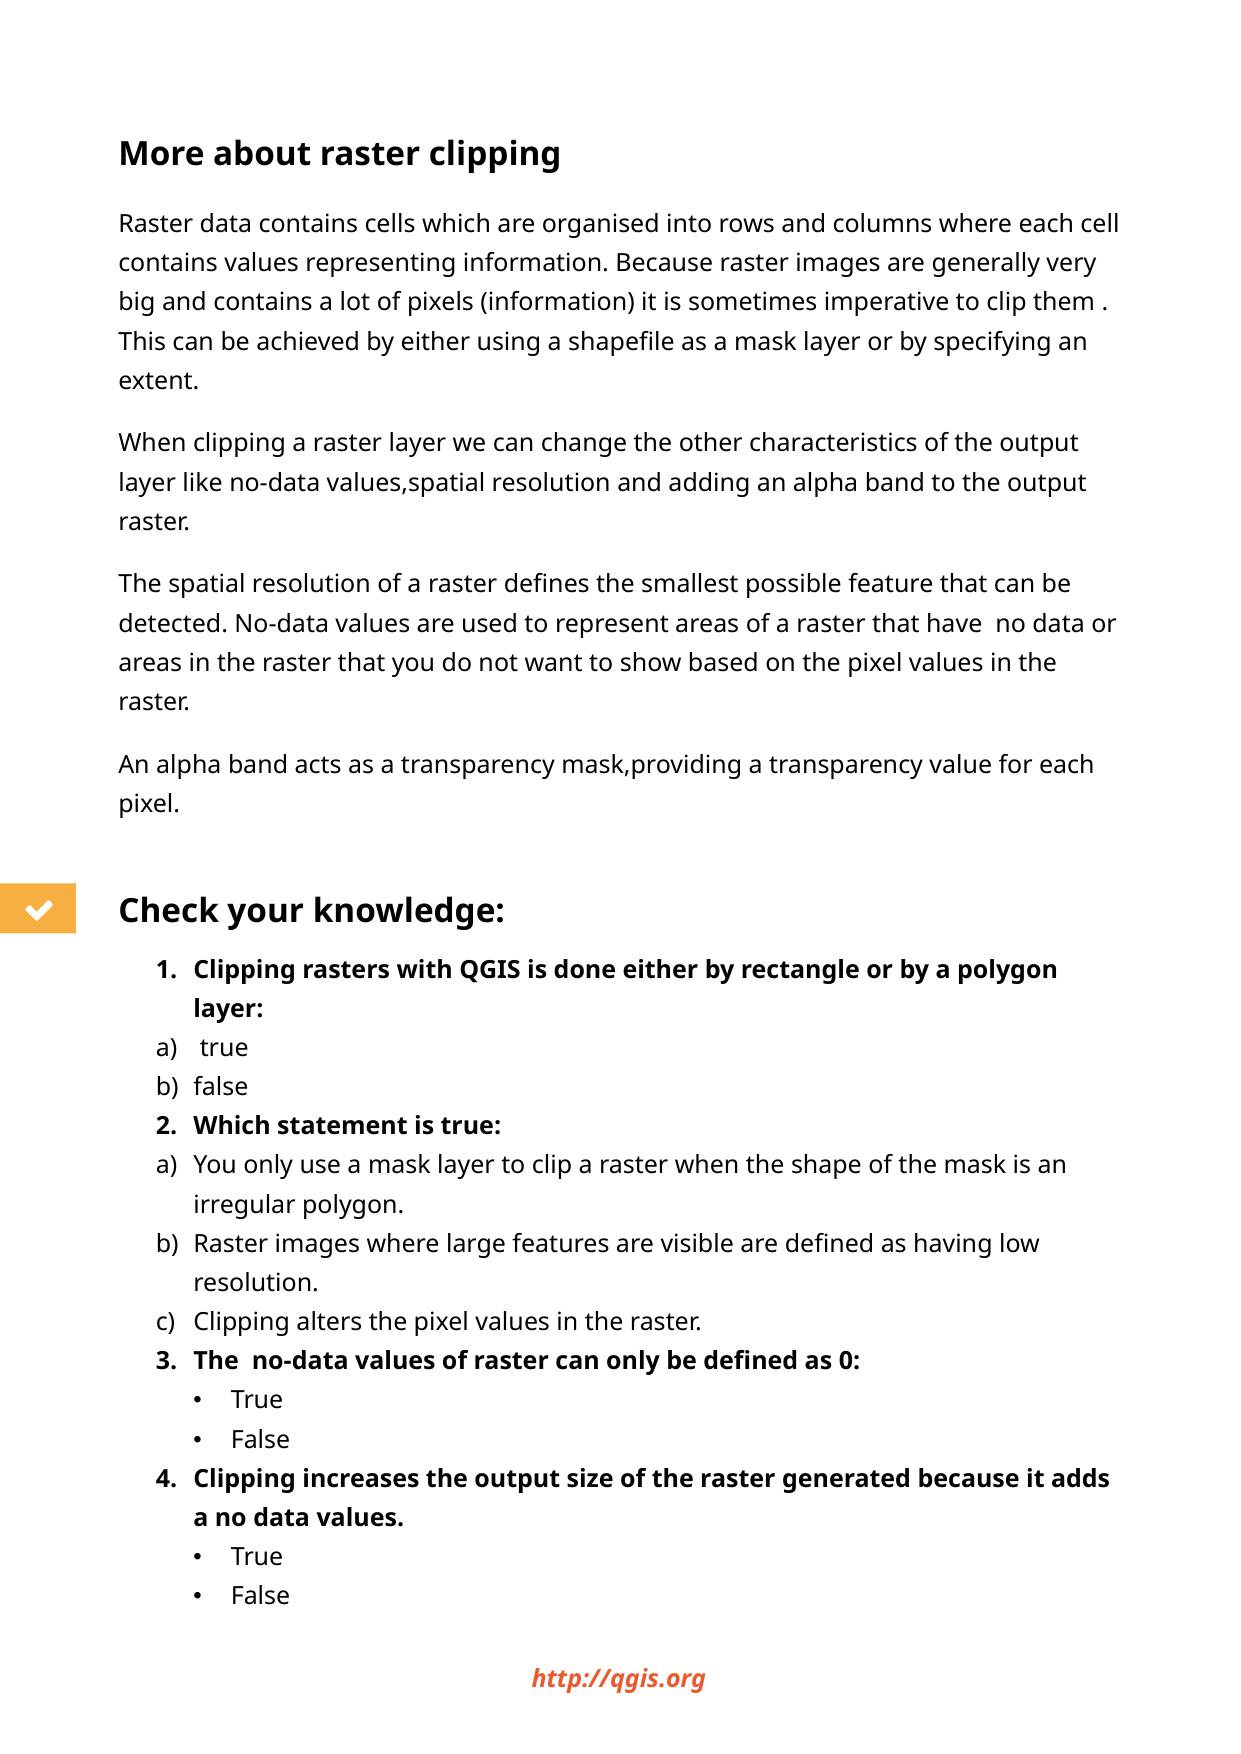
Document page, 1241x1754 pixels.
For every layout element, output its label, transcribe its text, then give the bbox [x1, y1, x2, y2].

subtitle Check your knowledge: [118, 887, 1122, 933]
subtitle Raster data contains cells which are organised into rows and columns where each cell contains values representing information. Because raster images are generally very big and contains a lot of pixels (information) it is sometimes imperative to clip them . This can be achieved by either using a shapefile as a mask layer or by specifying an extent. [118, 206, 1122, 396]
list False [193, 1578, 1122, 1612]
list Which statement is true: [156, 1108, 1122, 1142]
list True [193, 1539, 1122, 1573]
list Clipping alters the pixel values in the raster. [156, 1304, 1122, 1338]
list The no-data values of raster can only be defined as 0: [156, 1343, 1122, 1377]
list Clipping increases the output size of the raster generated because it adds a no data values. [156, 1460, 1122, 1534]
subtitle When clipping a raster layer we can change the other characteristics of the output layer like no-data values,spatial resolution and adding an alpha band to the output raster. [118, 425, 1122, 537]
list true [156, 1029, 1122, 1064]
list Raster images where large features are visible are defined as having low resolution. [156, 1225, 1122, 1299]
subtitle More about raster clipping [118, 130, 1122, 175]
subtitle An alpha band acts as a transparency mask,providing a transparency value for each pixel. [118, 746, 1122, 819]
list You only use a mask layer to clip a raster when the shape of the mask is an irregular polygon. [156, 1147, 1122, 1220]
list False [193, 1421, 1122, 1455]
list Clipping rasters with QGIS is done either by rectangle or by a polygon layer: [156, 951, 1122, 1024]
list false [156, 1069, 1122, 1103]
subtitle The spatial resolution of a raster defines the smallest possible feature that can be detected. No-data values are used to represent areas of a raster that have no data or areas in the raster that you do not want to show based on the pixel values in the raster. [118, 566, 1122, 718]
list True [193, 1382, 1122, 1416]
